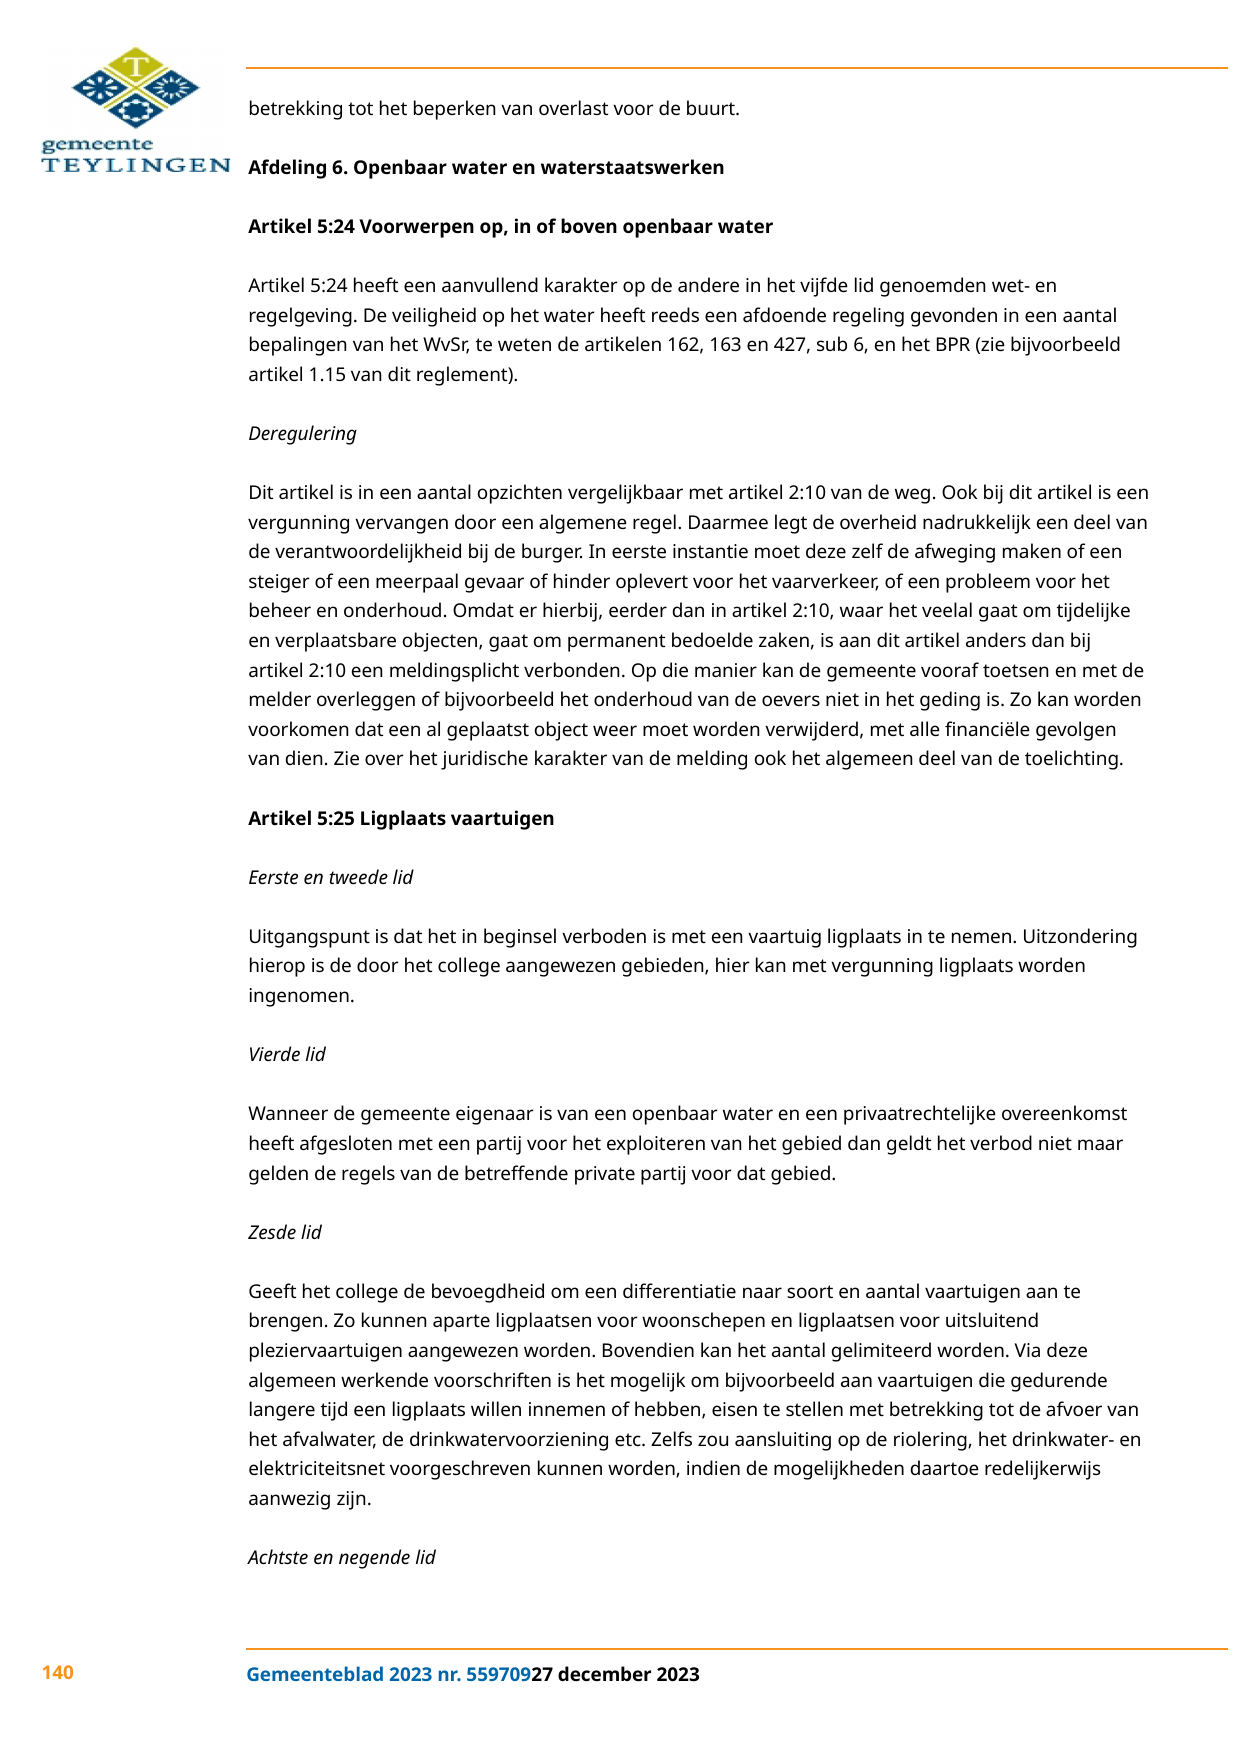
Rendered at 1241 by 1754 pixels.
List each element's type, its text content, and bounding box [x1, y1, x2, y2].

text Zesde lid [248, 1219, 1152, 1245]
text Artikel 5:24 Voorwerpen op, in of boven openbaar water [248, 213, 1152, 239]
text Dit artikel is in een aantal opzichten vergelijkbaar met artikel 2:10 van de weg. Ook bij dit artikel is een vergunning vervangen door een algemene regel. Daarmee legt de overheid nadrukkelijk een deel van de verantwoordelijkheid bij de burger. In eerste instantie moet deze zelf de afweging maken of een steiger of een meerpaal gevaar of hinder oplevert voor het vaarverkeer, of een probleem voor het beheer en onderhoud. Omdat er hierbij, eerder dan in artikel 2:10, waar het veelal gaat om tijdelijke en verplaatsbare objecten, gaat om permanent bedoelde zaken, is aan dit artikel anders dan bij artikel 2:10 een meldingsplicht verbonden. Op die manier kan de gemeente vooraf toetsen en met de melder overleggen of bijvoorbeeld het onderhoud van de oevers niet in het geding is. Zo kan worden voorkomen dat een al geplaatst object weer moet worden verwijderd, met alle financiële gevolgen van dien. Zie over het juridische karakter van de melding ook het algemeen deel van de toelichting. [248, 479, 1152, 771]
text betrekking tot het beperken van overlast voor de buurt. [248, 95, 1152, 121]
text Achtste en negende lid [248, 1544, 1152, 1570]
text Deregulering [248, 420, 1152, 446]
text Artikel 5:25 Ligplaats vaartuigen [248, 805, 1152, 831]
picture [41, 47, 231, 172]
text Wanneer de gemeente eigenaar is van een openbaar water en een privaatrechtelijke overeenkomst heeft afgesloten met een partij voor het exploiteren van het gebied dan geldt het verbod niet maar gelden de regels van de betreffende private partij voor dat gebied. [248, 1101, 1152, 1186]
text Geeft het college de bevoegdheid om een differentiatie naar soort en aantal vaartuigen aan te brengen. Zo kunnen aparte ligplaatsen voor woonschepen en ligplaatsen voor uitsluitend pleziervaartuigen aangewezen worden. Bovendien kan het aantal gelimiteerd worden. Via deze algemeen werkende voorschriften is het mogelijk om bijvoorbeeld aan vaartuigen die gedurende langere tijd een ligplaats willen innemen of hebben, eisen te stellen met betrekking tot de afvoer van het afvalwater, de drinkwatervoorziening etc. Zelfs zou aansluiting op de riolering, het drinkwater- en elektriciteitsnet voorgeschreven kunnen worden, indien de mogelijkheden daartoe redelijkerwijs aanwezig zijn. [248, 1278, 1152, 1511]
text Artikel 5:24 heeft een aanvullend karakter op de andere in het vijfde lid genoemden wet- en regelgeving. De veiligheid op het water heeft reeds een afdoende regeling gevonden in een aantal bepalingen van het WvSr, te weten de artikelen 162, 163 en 427, sub 6, en het BPR (zie bijvoorbeeld artikel 1.15 van dit reglement). [248, 272, 1152, 387]
text Afdeling 6. Openbaar water en waterstaatswerken [248, 154, 1152, 180]
text Vierde lid [248, 1041, 1152, 1067]
text Uitgangspunt is dat het in beginsel verboden is met een vaartuig ligplaats in te nemen. Uitzondering hierop is de door het college aangewezen gebieden, hier kan met vergunning ligplaats worden ingenomen. [248, 923, 1152, 1008]
text Eerste en tweede lid [248, 864, 1152, 890]
